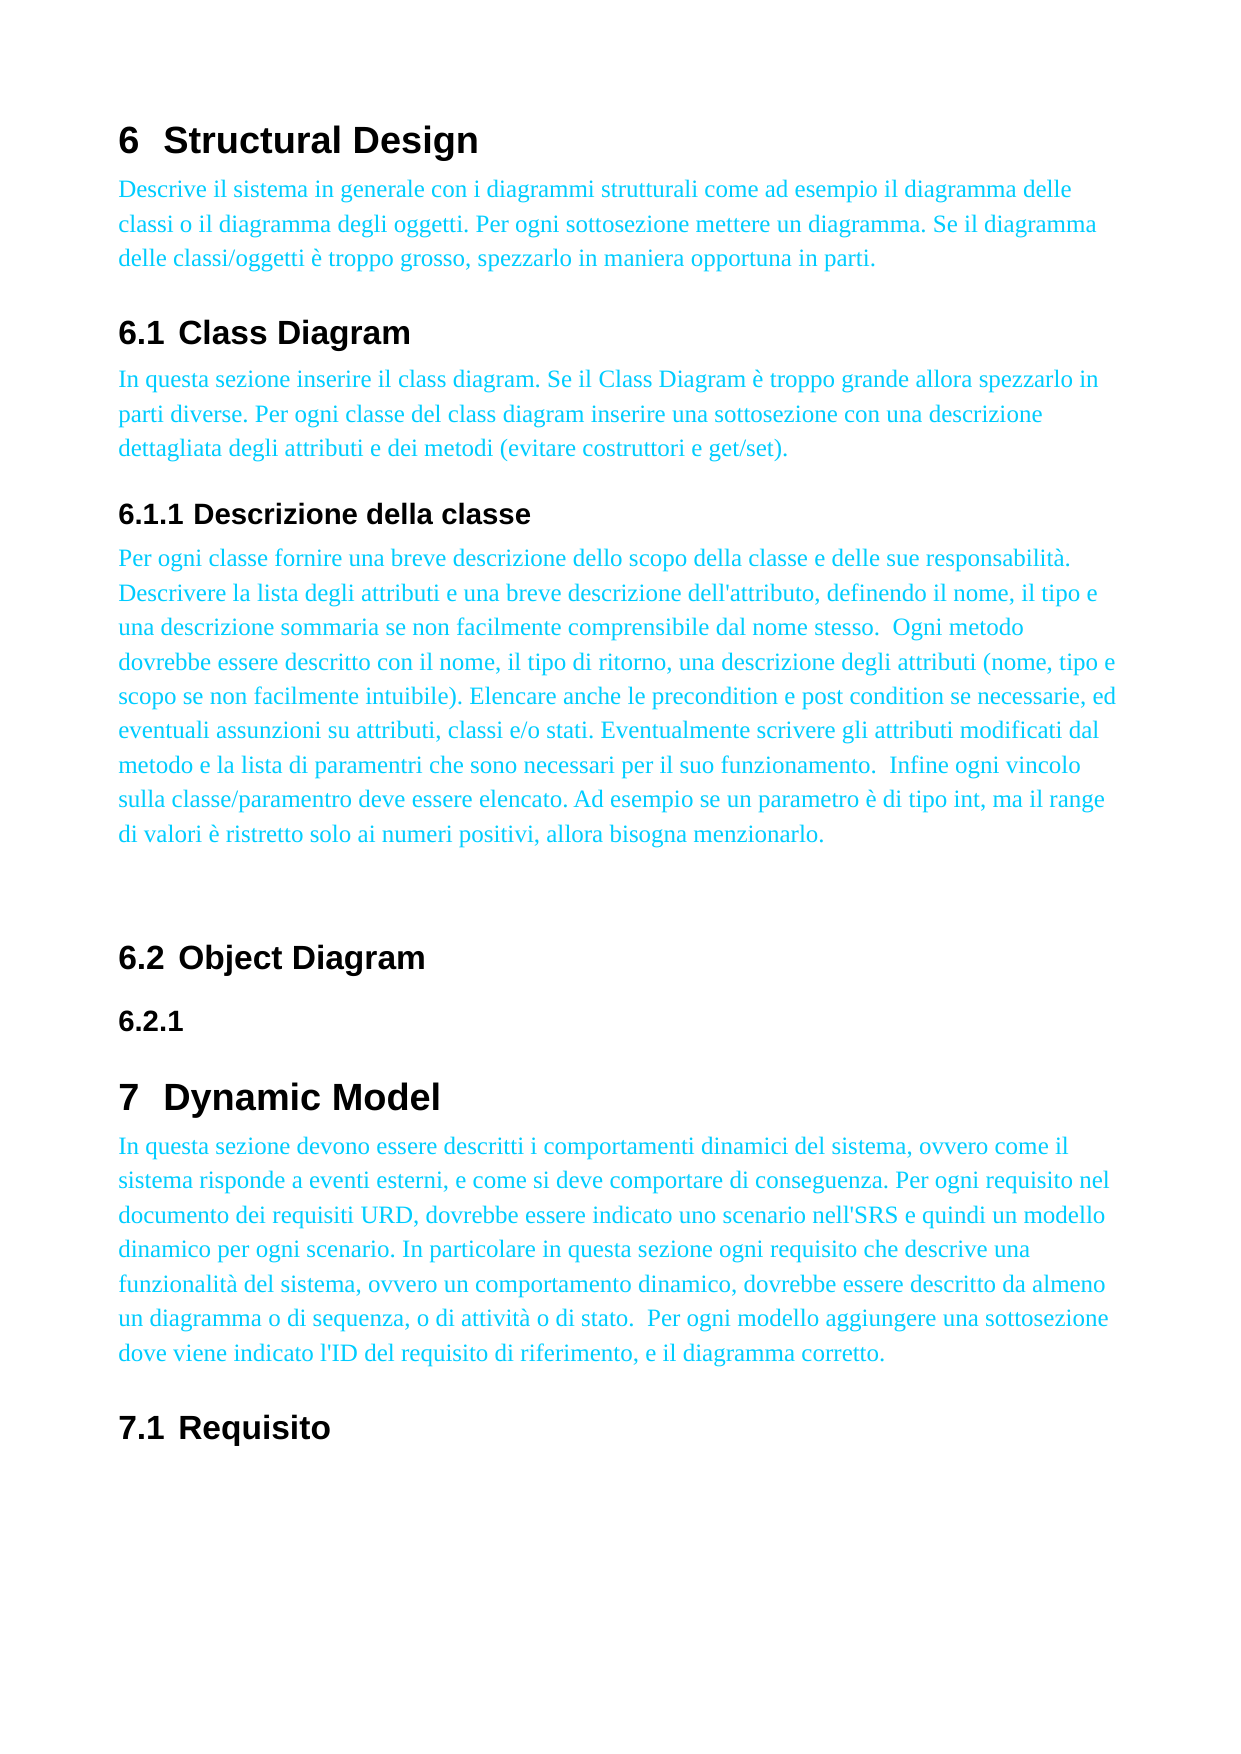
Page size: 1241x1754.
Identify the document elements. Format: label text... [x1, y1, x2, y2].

subtitle Object Diagram [118, 938, 1122, 977]
subtitle Structural Design [118, 118, 1122, 162]
text Descrive il sistema in generale con i diagrammi strutturali come ad esempio il diagramma delle classi o il diagramma degli oggetti. Per ogni sottosezione mettere un diagramma. Se il diagramma delle classi/oggetti è troppo grosso, spezzarlo in maniera opportuna in parti. [118, 174, 1122, 272]
text In questa sezione inserire il class diagram. Se il Class Diagram è troppo grande allora spezzarlo in parti diverse. Per ogni classe del class diagram inserire una sottosezione con una descrizione dettagliata degli attributi e dei metodi (evitare costruttori e get/set). [118, 364, 1122, 462]
text In questa sezione devono essere descritti i comportamenti dinamici del sistema, ovvero come il sistema risponde a eventi esterni, e come si deve comportare di conseguenza. Per ogni requisito nel documento dei requisiti URD, dovrebbe essere indicato uno scenario nell'SRS e quindi un modello dinamico per ogni scenario. In particolare in questa sezione ogni requisito che descrive una funzionalità del sistema, ovvero un comportamento dinamico, dovrebbe essere descritto da almeno un diagramma o di sequenza, o di attività o di stato. Per ogni modello aggiungere una sottosezione dove viene indicato l'ID del requisito di riferimento, e il diagramma corretto. [118, 1131, 1122, 1367]
subtitle Class Diagram [118, 313, 1122, 352]
text Per ogni classe fornire una breve descrizione dello scopo della classe e delle sue responsabilità. Descrivere la lista degli attributi e una breve descrizione dell'attributo, definendo il nome, il tipo e una descrizione sommaria se non facilmente comprensibile dal nome stesso. Ogni metodo dovrebbe essere descritto con il nome, il tipo di ritorno, una descrizione degli attributi (nome, tipo e scopo se non facilmente intuibile). Elencare anche le precondition e post condition se necessarie, ed eventuali assunzioni su attributi, classi e/o stati. Eventualmente scrivere gli attributi modificati dal metodo e la lista di paramentri che sono necessari per il suo funzionamento. Infine ogni vincolo sulla classe/paramentro deve essere elencato. Ad esempio se un parametro è di tipo int, ma il range di valori è ristretto solo ai numeri positivi, allora bisogna menzionarlo. [118, 543, 1122, 848]
subtitle Dynamic Model [118, 1075, 1122, 1118]
subtitle Descrizione della classe [118, 497, 1122, 531]
subtitle Requisito [118, 1408, 1122, 1446]
